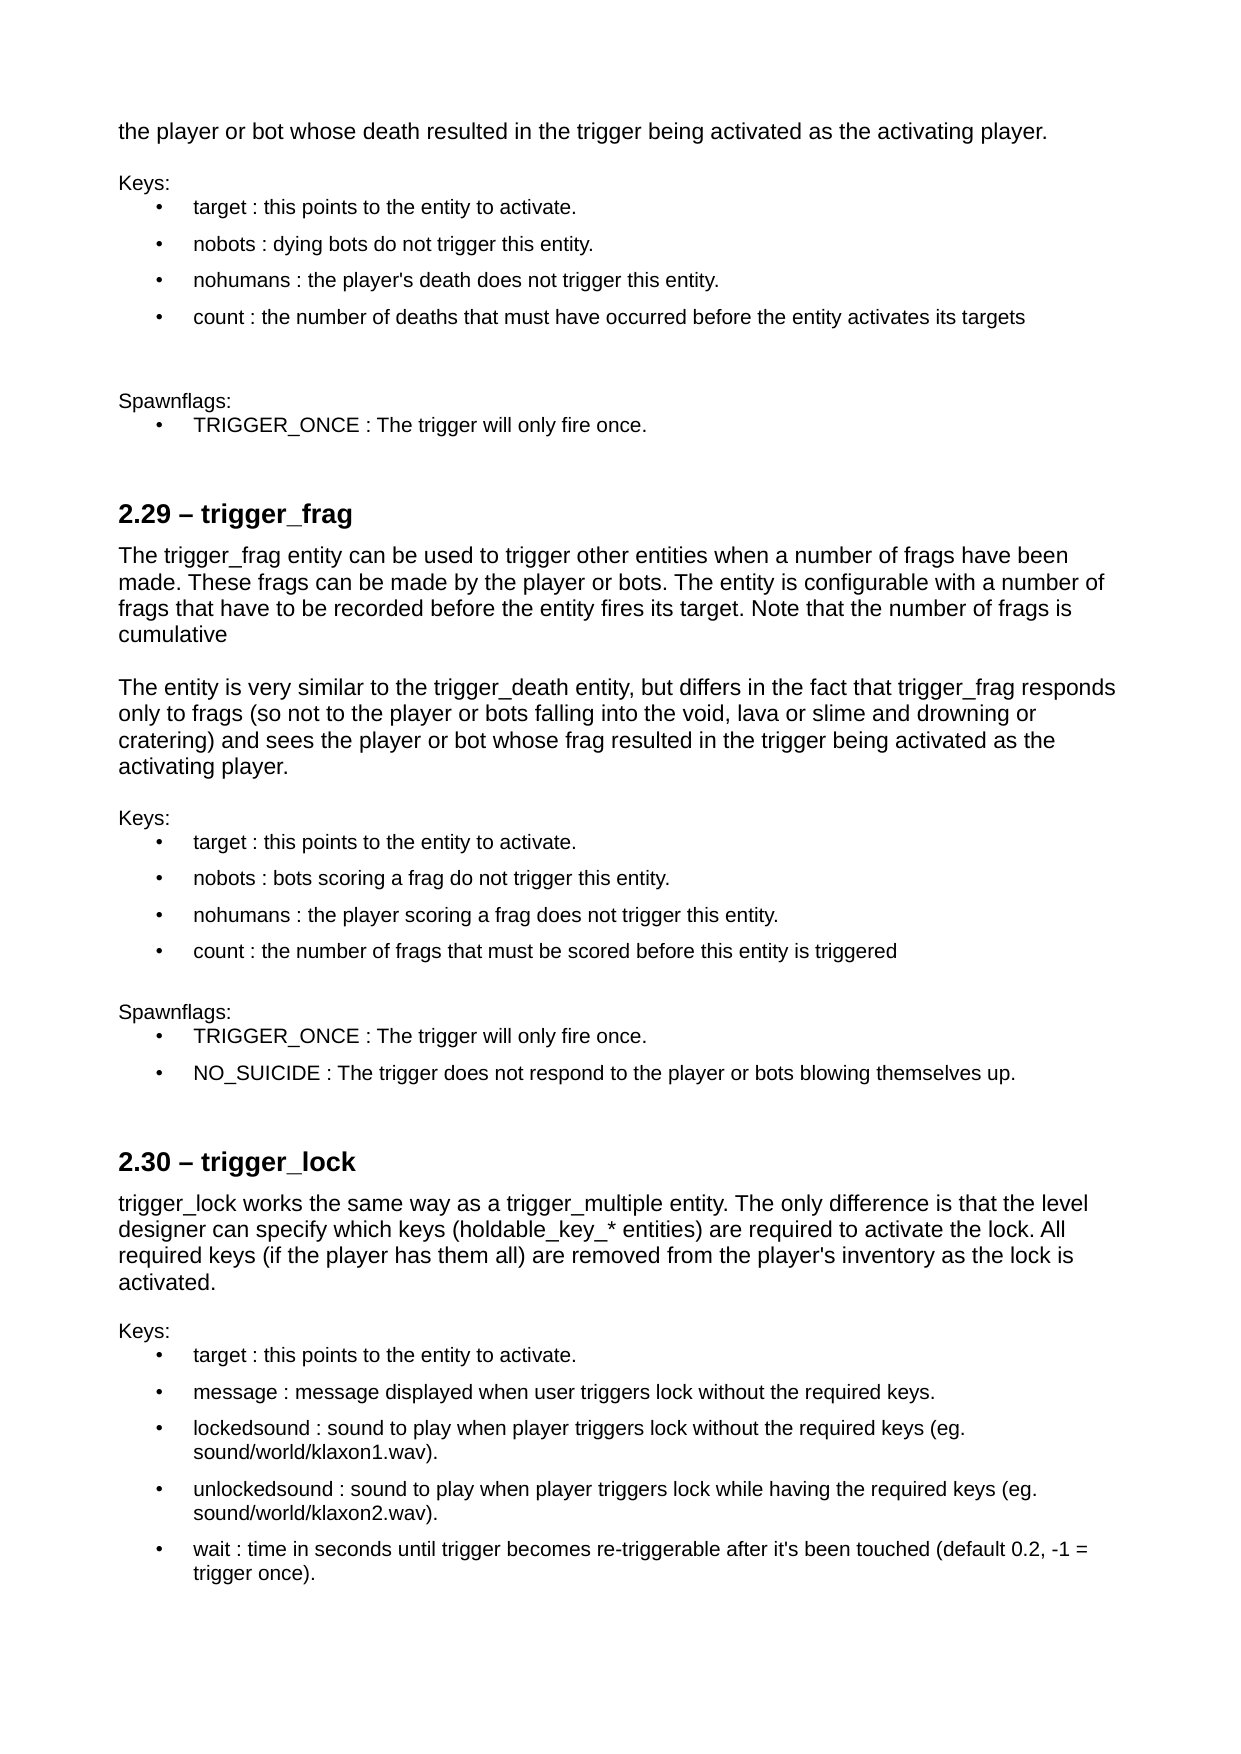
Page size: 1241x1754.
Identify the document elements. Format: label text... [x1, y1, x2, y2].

list NO_SUICIDE : The trigger does not respond to the player or bots blowing themselves up. [156, 1060, 1122, 1084]
text Spawnflags: [118, 1000, 1122, 1024]
list TRIGGER_ONCE : The trigger will only fire once. [156, 413, 1122, 437]
subtitle 2.30 – trigger_lock [118, 1146, 1122, 1177]
list message : message displayed when user triggers lock without the required keys. [156, 1379, 1122, 1404]
text Keys: [118, 1319, 1122, 1343]
text The trigger_frag entity can be used to trigger other entities when a number of frags have been made. These frags can be made by the player or bots. The entity is configurable with a number of frags that have to be recorded before the entity fires its target. Note that the number of frags is cumulative [118, 542, 1122, 648]
list target : this points to the entity to activate. [156, 830, 1122, 854]
list TRIGGER_ONCE : The trigger will only fire once. [156, 1024, 1122, 1048]
text the player or bot whose death resulted in the trigger being activated as the activating player. [118, 118, 1122, 144]
list count : the number of frags that must be scored before this entity is triggered [156, 939, 1122, 963]
text Keys: [118, 806, 1122, 830]
text Spawnflags: [118, 389, 1122, 413]
text Keys: [118, 171, 1122, 195]
list nohumans : the player's death does not trigger this entity. [156, 268, 1122, 292]
list nobots : dying bots do not trigger this entity. [156, 231, 1122, 255]
list nobots : bots scoring a frag do not trigger this entity. [156, 866, 1122, 890]
list count : the number of deaths that must have occurred before the entity activates its targets [156, 304, 1122, 328]
text trigger_lock works the same way as a trigger_multiple entity. The only difference is that the level designer can specify which keys (holdable_key_* entities) are required to activate the lock. All required keys (if the player has them all) are removed from the player's inventory as the lock is activated. [118, 1190, 1122, 1295]
list wait : time in seconds until trigger becomes re-triggerable after it's been touched (default 0.2, -1 = trigger once). [156, 1537, 1122, 1585]
subtitle 2.29 – trigger_frag [118, 498, 1122, 530]
list target : this points to the entity to activate. [156, 195, 1122, 219]
list target : this points to the entity to activate. [156, 1343, 1122, 1367]
text The entity is very similar to the trigger_death entity, but differs in the fact that trigger_frag responds only to frags (so not to the player or bots falling into the void, lava or slime and drowning or cratering) and sees the player or bot whose frag resulted in the trigger being activated as the activating player. [118, 674, 1122, 779]
list lockedsound : sound to play when player triggers lock without the required keys (eg. sound/world/klaxon1.wav). [156, 1416, 1122, 1464]
list nohumans : the player scoring a frag does not trigger this entity. [156, 903, 1122, 927]
list unlockedsound : sound to play when player triggers lock while having the required keys (eg. sound/world/klaxon2.wav). [156, 1477, 1122, 1525]
